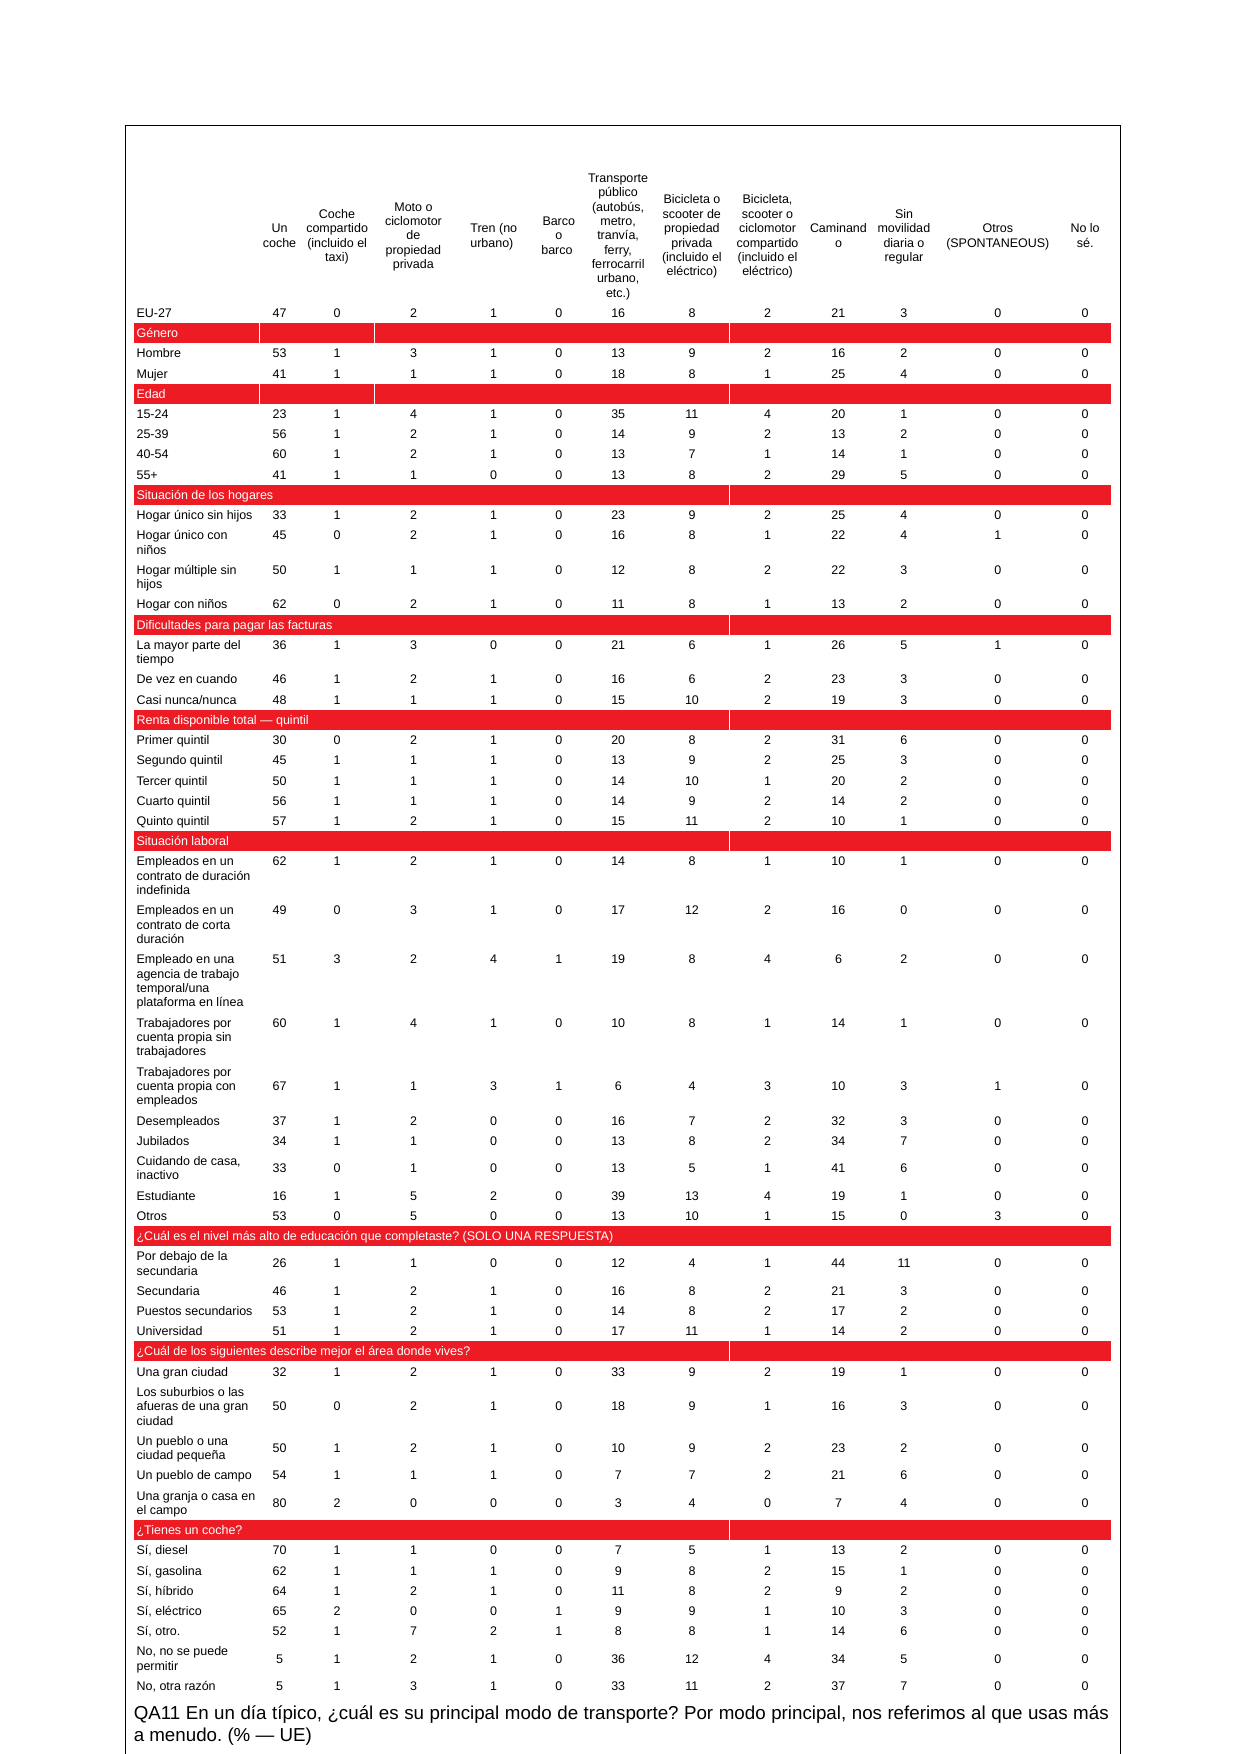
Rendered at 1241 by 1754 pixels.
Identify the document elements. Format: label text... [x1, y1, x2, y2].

table_cell 25 [805, 505, 871, 525]
table_cell 0 [936, 1485, 1059, 1520]
table_cell 2 [730, 1560, 805, 1581]
table_cell 9 [654, 1361, 729, 1382]
table_cell 0 [452, 635, 535, 669]
table_cell 15 [582, 690, 654, 710]
table_cell 0 [452, 1601, 535, 1621]
table_cell 1 [299, 465, 374, 485]
table_cell 16 [582, 1281, 654, 1301]
table_cell Puestos secundarios [134, 1301, 259, 1321]
table_cell 2 [871, 1321, 936, 1341]
table_cell Sí, eléctrico [134, 1601, 259, 1621]
table_cell 3 [375, 343, 452, 363]
table_cell 5 [871, 1641, 936, 1676]
table_cell [582, 615, 654, 635]
table_cell 54 [260, 1465, 299, 1485]
table_cell 13 [582, 1151, 654, 1185]
table_cell 1 [871, 851, 936, 900]
table_cell 0 [1059, 851, 1111, 900]
table_cell 1 [375, 1061, 452, 1110]
table_cell 7 [654, 1110, 729, 1131]
table_cell [299, 384, 374, 404]
table_cell [1059, 1520, 1111, 1540]
table_cell 37 [805, 1676, 871, 1696]
table_cell 0 [535, 1641, 582, 1676]
table_cell 2 [375, 1431, 452, 1465]
table_cell 9 [654, 791, 729, 811]
table_cell 1 [730, 1321, 805, 1341]
table_cell 26 [805, 635, 871, 669]
table_cell Sí, diesel [134, 1540, 259, 1560]
table_cell [582, 323, 654, 343]
table_cell 0 [452, 1131, 535, 1151]
table_cell 20 [582, 730, 654, 750]
table_cell 8 [654, 1281, 729, 1301]
table_cell [730, 485, 805, 505]
table_cell 14 [582, 770, 654, 791]
table_cell 0 [936, 1560, 1059, 1581]
table_cell 0 [1059, 1301, 1111, 1321]
table_cell 51 [260, 949, 299, 1012]
table_header [134, 168, 259, 303]
table_cell 1 [452, 1281, 535, 1301]
table_cell 2 [871, 770, 936, 791]
table_cell [452, 384, 535, 404]
table_cell 0 [1059, 1110, 1111, 1131]
table_cell Otros [134, 1206, 259, 1226]
table_cell 34 [805, 1131, 871, 1151]
table_cell 0 [936, 1281, 1059, 1301]
table_cell 3 [375, 635, 452, 669]
table_cell 8 [654, 1013, 729, 1061]
table_cell [1059, 615, 1111, 635]
table_cell 8 [654, 1131, 729, 1151]
table_cell 8 [582, 1621, 654, 1641]
table_cell 0 [535, 444, 582, 464]
table_cell Casi nunca/nunca [134, 690, 259, 710]
table_cell 1 [452, 404, 535, 424]
table_cell 0 [1059, 560, 1111, 594]
table_cell 14 [805, 1621, 871, 1641]
table_cell 44 [805, 1246, 871, 1281]
table_cell [805, 1520, 871, 1540]
table_cell 9 [654, 424, 729, 444]
table_cell 0 [936, 851, 1059, 900]
table_cell 49 [260, 900, 299, 949]
table_cell 1 [375, 364, 452, 384]
table_cell 0 [936, 1641, 1059, 1676]
table_cell 2 [375, 1641, 452, 1676]
table_cell 4 [654, 1485, 729, 1520]
table_cell Un pueblo o una ciudad pequeña [134, 1431, 259, 1465]
table_cell [871, 1520, 936, 1540]
table_cell 48 [260, 690, 299, 710]
table_cell 2 [871, 594, 936, 614]
table_cell 9 [654, 750, 729, 770]
table_cell 0 [535, 1361, 582, 1382]
table_cell 8 [654, 364, 729, 384]
table_cell 2 [375, 1581, 452, 1601]
table_cell La mayor parte del tiempo [134, 635, 259, 669]
table_cell 2 [375, 424, 452, 444]
table_cell 3 [871, 1281, 936, 1301]
table_cell 0 [535, 1206, 582, 1226]
table_cell 3 [936, 1206, 1059, 1226]
table_cell Los suburbios o las afueras de una gran ciudad [134, 1382, 259, 1431]
table_cell 16 [582, 525, 654, 560]
table_cell 8 [654, 465, 729, 485]
table_cell 2 [730, 669, 805, 689]
table_cell 0 [535, 465, 582, 485]
table_cell 0 [535, 1321, 582, 1341]
table_cell 19 [805, 1185, 871, 1206]
table_cell 1 [375, 791, 452, 811]
table_cell 1 [730, 770, 805, 791]
table_cell [936, 710, 1059, 730]
table_cell 8 [654, 1621, 729, 1641]
table_cell 0 [1059, 1540, 1111, 1560]
table_cell 1 [936, 1061, 1059, 1110]
table_cell 2 [375, 1110, 452, 1131]
table_cell 10 [805, 851, 871, 900]
table_cell 14 [582, 424, 654, 444]
table_cell 32 [260, 1361, 299, 1382]
table_cell 0 [535, 1151, 582, 1185]
table_cell 1 [452, 900, 535, 949]
table_cell 0 [936, 1431, 1059, 1465]
table_cell Dificultades para pagar las facturas [134, 615, 535, 635]
table_cell 1 [871, 1185, 936, 1206]
table_cell Empleados en un contrato de corta duración [134, 900, 259, 949]
table_cell ¿Cuál es el nivel más alto de educación que completaste? (SOLO UNA RESPUESTA) [134, 1226, 805, 1246]
table_cell 40-54 [134, 444, 259, 464]
table_cell 2 [375, 730, 452, 750]
table_cell 0 [1059, 594, 1111, 614]
table_cell 0 [1059, 1382, 1111, 1431]
table_cell [730, 615, 805, 635]
table_cell 20 [805, 404, 871, 424]
table_cell 0 [936, 791, 1059, 811]
table_cell 0 [936, 1465, 1059, 1485]
table_cell 23 [805, 1431, 871, 1465]
table_cell 0 [936, 1321, 1059, 1341]
table_cell 13 [582, 750, 654, 770]
table_cell 0 [1059, 949, 1111, 1012]
table_cell 0 [1059, 900, 1111, 949]
table_cell Renta disponible total — quintil [134, 710, 535, 730]
table_cell 1 [299, 1540, 374, 1560]
table_cell 17 [805, 1301, 871, 1321]
table_cell 1 [452, 364, 535, 384]
table_cell [805, 710, 871, 730]
table_cell 3 [871, 560, 936, 594]
table_cell 2 [730, 1581, 805, 1601]
table_cell Estudiante [134, 1185, 259, 1206]
table_cell 5 [260, 1641, 299, 1676]
table_cell 10 [805, 811, 871, 831]
table_cell 1 [299, 1465, 374, 1485]
table_cell 8 [654, 594, 729, 614]
table_cell 14 [582, 791, 654, 811]
table_cell 45 [260, 750, 299, 770]
table_cell 0 [1059, 1361, 1111, 1382]
table_cell 0 [535, 690, 582, 710]
table_cell 0 [1059, 404, 1111, 424]
table_cell 0 [535, 343, 582, 363]
table_cell 50 [260, 770, 299, 791]
table_cell 1 [375, 1151, 452, 1185]
table_cell 0 [936, 444, 1059, 464]
table_cell 2 [375, 444, 452, 464]
table_cell Primer quintil [134, 730, 259, 750]
table_cell 1 [452, 1361, 535, 1382]
table_cell 0 [535, 1185, 582, 1206]
table_cell 0 [535, 1676, 582, 1696]
table_cell 11 [654, 1321, 729, 1341]
table_cell 1 [871, 1361, 936, 1382]
table_cell 0 [936, 1581, 1059, 1601]
table_cell 9 [654, 1601, 729, 1621]
table_cell 4 [730, 949, 805, 1012]
table_cell 0 [1059, 635, 1111, 669]
table_cell [1059, 384, 1111, 404]
table_cell [654, 615, 729, 635]
table_cell 0 [936, 690, 1059, 710]
table_cell 12 [654, 1641, 729, 1676]
table_cell 0 [452, 1110, 535, 1131]
table_cell 0 [1059, 444, 1111, 464]
table_cell 11 [654, 811, 729, 831]
table_cell [871, 1226, 936, 1246]
table_cell 0 [936, 1361, 1059, 1382]
table_cell 3 [871, 690, 936, 710]
table_cell 1 [299, 560, 374, 594]
table_cell 19 [582, 949, 654, 1012]
table_cell 1 [452, 791, 535, 811]
table_cell 0 [871, 900, 936, 949]
table_cell 0 [936, 505, 1059, 525]
table_cell Segundo quintil [134, 750, 259, 770]
table_cell 2 [730, 690, 805, 710]
table_cell 60 [260, 444, 299, 464]
table_cell 1 [299, 444, 374, 464]
table_cell 1 [299, 635, 374, 669]
table_cell 57 [260, 811, 299, 831]
table_cell 1 [299, 505, 374, 525]
table_cell 1 [299, 1560, 374, 1581]
table_cell 1 [452, 1321, 535, 1341]
table_cell 3 [871, 1382, 936, 1431]
table_cell 7 [375, 1621, 452, 1641]
table_cell 0 [1059, 669, 1111, 689]
table_cell 22 [805, 560, 871, 594]
table_cell [1059, 323, 1111, 343]
table_cell 0 [535, 811, 582, 831]
table_cell 39 [582, 1185, 654, 1206]
table_cell 0 [936, 1540, 1059, 1560]
table_cell 13 [582, 1131, 654, 1151]
table_cell [654, 1520, 729, 1540]
table_cell [654, 323, 729, 343]
table_cell 1 [730, 364, 805, 384]
table_cell 0 [535, 364, 582, 384]
table_cell 13 [582, 1206, 654, 1226]
table_cell 0 [1059, 1676, 1111, 1696]
table_cell 2 [375, 1321, 452, 1341]
table_cell Una granja o casa en el campo [134, 1485, 259, 1520]
table_cell 0 [535, 770, 582, 791]
table_cell 4 [730, 404, 805, 424]
table_cell 0 [936, 1301, 1059, 1321]
table_cell 17 [582, 900, 654, 949]
table_cell 0 [936, 1601, 1059, 1621]
table_cell 50 [260, 1431, 299, 1465]
table_cell 2 [375, 851, 452, 900]
table_cell 1 [730, 444, 805, 464]
table_cell 80 [260, 1485, 299, 1520]
table_cell Sí, otro. [134, 1621, 259, 1641]
table_cell 10 [654, 1206, 729, 1226]
table_cell 1 [730, 1621, 805, 1641]
table_cell 1 [299, 1641, 374, 1676]
table_cell 0 [535, 1431, 582, 1465]
table_cell 0 [936, 669, 1059, 689]
table_cell 1 [375, 1540, 452, 1560]
table_cell 0 [1059, 1281, 1111, 1301]
table_cell 8 [654, 730, 729, 750]
table_cell 1 [299, 669, 374, 689]
table_cell 1 [299, 1013, 374, 1061]
table_cell 4 [871, 505, 936, 525]
table_cell 11 [654, 404, 729, 424]
table_cell 1 [299, 770, 374, 791]
table_cell 10 [654, 690, 729, 710]
table_cell 0 [936, 343, 1059, 363]
table_cell 0 [535, 635, 582, 669]
table_cell 1 [452, 669, 535, 689]
table_cell 1 [936, 635, 1059, 669]
table_cell 70 [260, 1540, 299, 1560]
table_cell 2 [730, 1361, 805, 1382]
table_cell 2 [375, 525, 452, 560]
table_cell 1 [452, 1641, 535, 1676]
table_cell 1 [871, 811, 936, 831]
table_cell 0 [535, 424, 582, 444]
table_cell 33 [582, 1676, 654, 1696]
table_cell 13 [805, 594, 871, 614]
table_cell 2 [871, 949, 936, 1012]
table_cell 1 [299, 1301, 374, 1321]
table_cell 0 [452, 1485, 535, 1520]
table_cell [582, 485, 654, 505]
table_header Un coche [260, 168, 299, 303]
table_cell 0 [535, 594, 582, 614]
table_cell 0 [1059, 525, 1111, 560]
table_cell 15 [805, 1206, 871, 1226]
table_cell 1 [299, 424, 374, 444]
table_cell ¿Tienes un coche? [134, 1520, 535, 1540]
table_cell 5 [260, 1676, 299, 1696]
table_cell 0 [535, 791, 582, 811]
table_cell 1 [452, 750, 535, 770]
table_cell 11 [582, 1581, 654, 1601]
table_cell 2 [452, 1621, 535, 1641]
table_cell 2 [730, 1676, 805, 1696]
table_cell [936, 1520, 1059, 1540]
table_cell 18 [582, 364, 654, 384]
table_cell 0 [936, 424, 1059, 444]
table_cell 21 [805, 1465, 871, 1485]
table_cell 2 [871, 343, 936, 363]
table_cell 0 [535, 1281, 582, 1301]
table_cell 1 [871, 1560, 936, 1581]
table_cell Situación de los hogares [134, 485, 452, 505]
table_cell 0 [1059, 1013, 1111, 1061]
table_cell 8 [654, 1581, 729, 1601]
table_cell 1 [730, 1206, 805, 1226]
table_cell 3 [730, 1061, 805, 1110]
table_cell 19 [805, 690, 871, 710]
table_cell 3 [375, 900, 452, 949]
table_cell 46 [260, 1281, 299, 1301]
table_cell 12 [582, 1246, 654, 1281]
table_cell 1 [535, 949, 582, 1012]
table_cell 56 [260, 791, 299, 811]
table_cell 4 [871, 1485, 936, 1520]
table_cell 4 [654, 1061, 729, 1110]
table_cell [535, 485, 582, 505]
table_cell 7 [582, 1465, 654, 1485]
table_cell 0 [452, 1540, 535, 1560]
table_cell 0 [936, 1382, 1059, 1431]
table_cell 21 [805, 303, 871, 323]
table_cell 0 [535, 1301, 582, 1321]
table_cell 2 [730, 505, 805, 525]
table_cell No, otra razón [134, 1676, 259, 1696]
table_cell 2 [730, 900, 805, 949]
table_cell 2 [730, 791, 805, 811]
table_cell 1 [535, 1601, 582, 1621]
table_cell 0 [1059, 1061, 1111, 1110]
table_cell 0 [535, 851, 582, 900]
table_cell 2 [730, 1110, 805, 1131]
table_cell 2 [375, 1361, 452, 1382]
table_cell 0 [535, 730, 582, 750]
table_cell 0 [936, 1013, 1059, 1061]
table_cell 1 [375, 690, 452, 710]
table_cell 1 [299, 404, 374, 424]
table_cell 0 [535, 404, 582, 424]
table_cell 8 [654, 851, 729, 900]
table_cell 0 [1059, 1621, 1111, 1641]
table_cell 4 [375, 404, 452, 424]
table_cell [730, 323, 805, 343]
table_cell 0 [936, 1151, 1059, 1185]
table_cell [654, 485, 729, 505]
table_cell 0 [1059, 1206, 1111, 1226]
table_cell 25 [805, 750, 871, 770]
table_cell 2 [730, 303, 805, 323]
table_cell 16 [805, 900, 871, 949]
table_cell 4 [730, 1185, 805, 1206]
table_cell 33 [260, 505, 299, 525]
table_cell 53 [260, 1206, 299, 1226]
table_cell 1 [730, 1151, 805, 1185]
table_cell 1 [299, 1361, 374, 1382]
table_cell 62 [260, 594, 299, 614]
table_cell 46 [260, 669, 299, 689]
table_cell 1 [452, 1465, 535, 1485]
table_cell 1 [452, 730, 535, 750]
table_cell 9 [654, 343, 729, 363]
table_cell 15 [805, 1560, 871, 1581]
table_cell 12 [654, 900, 729, 949]
table_cell 0 [1059, 750, 1111, 770]
table_cell 0 [535, 303, 582, 323]
table_cell 0 [1059, 1185, 1111, 1206]
table_cell 2 [299, 1601, 374, 1621]
table_cell [582, 710, 654, 730]
table_cell Hombre [134, 343, 259, 363]
table_header Bicicleta o scooter de propiedad privada (incluido el eléctrico) [654, 168, 729, 303]
table_cell 1 [730, 851, 805, 900]
table_cell 1 [299, 1246, 374, 1281]
table_cell 2 [730, 560, 805, 594]
table_cell 1 [452, 444, 535, 464]
table_cell Jubilados [134, 1131, 259, 1151]
table_cell 16 [260, 1185, 299, 1206]
table_cell 3 [871, 1601, 936, 1621]
table_cell [535, 615, 582, 635]
table_cell [730, 831, 805, 851]
table_cell 0 [936, 730, 1059, 750]
table_cell 0 [936, 770, 1059, 791]
table_cell 1 [452, 343, 535, 363]
table_cell 2 [375, 811, 452, 831]
table_cell 2 [730, 1465, 805, 1485]
table_cell 2 [375, 594, 452, 614]
table_cell 4 [375, 1013, 452, 1061]
table_cell 41 [260, 465, 299, 485]
table_cell 13 [805, 1540, 871, 1560]
table_cell Trabajadores por cuenta propia sin trabajadores [134, 1013, 259, 1061]
table_cell 0 [1059, 1246, 1111, 1281]
table_cell 2 [730, 465, 805, 485]
table_cell Sí, gasolina [134, 1560, 259, 1581]
table_cell 8 [654, 525, 729, 560]
table_cell 6 [582, 1061, 654, 1110]
table_cell 22 [805, 525, 871, 560]
table_cell 60 [260, 1013, 299, 1061]
table_cell 6 [871, 1465, 936, 1485]
table_cell [871, 831, 936, 851]
table_cell 9 [582, 1601, 654, 1621]
table_cell 0 [1059, 465, 1111, 485]
table_cell 0 [936, 1185, 1059, 1206]
table_header Moto o ciclomotor de propiedad privada [375, 168, 452, 303]
table_cell 0 [936, 1246, 1059, 1281]
table_cell 0 [936, 465, 1059, 485]
table_cell 15 [582, 811, 654, 831]
table_cell ¿Cuál de los siguientes describe mejor el área donde vives? [134, 1341, 729, 1361]
table_cell 2 [730, 1431, 805, 1465]
table_cell [452, 485, 535, 505]
table_cell 1 [299, 1110, 374, 1131]
table_cell 1 [730, 1382, 805, 1431]
table_cell [936, 485, 1059, 505]
table_cell No, no se puede permitir [134, 1641, 259, 1676]
table_cell 2 [871, 1581, 936, 1601]
table_cell 0 [1059, 1485, 1111, 1520]
table_cell 0 [936, 750, 1059, 770]
table_cell 0 [1059, 364, 1111, 384]
table_cell [871, 384, 936, 404]
table_cell 1 [299, 1676, 374, 1696]
table_cell 0 [375, 1485, 452, 1520]
table_cell 3 [871, 303, 936, 323]
table_cell 8 [654, 949, 729, 1012]
table_cell [654, 384, 729, 404]
table_cell 16 [582, 303, 654, 323]
table_cell [654, 710, 729, 730]
table_cell 7 [871, 1676, 936, 1696]
table_cell 25 [805, 364, 871, 384]
table_cell [936, 831, 1059, 851]
table_cell 0 [299, 594, 374, 614]
table_cell 1 [452, 811, 535, 831]
table_cell 5 [871, 635, 936, 669]
table_cell 0 [936, 811, 1059, 831]
table_cell 1 [375, 1246, 452, 1281]
table_cell 0 [1059, 1560, 1111, 1581]
table_cell 23 [805, 669, 871, 689]
table_cell 19 [805, 1361, 871, 1382]
table_cell 0 [1059, 791, 1111, 811]
table_cell 3 [871, 750, 936, 770]
table_cell Trabajadores por cuenta propia con empleados [134, 1061, 259, 1110]
table_cell 0 [535, 1013, 582, 1061]
table_cell 2 [375, 1301, 452, 1321]
table_cell 62 [260, 1560, 299, 1581]
table_cell 26 [260, 1246, 299, 1281]
table_cell 1 [299, 1431, 374, 1465]
table_cell 1 [452, 1013, 535, 1061]
table_cell 0 [936, 949, 1059, 1012]
table_cell 0 [452, 1206, 535, 1226]
table_cell 0 [1059, 1321, 1111, 1341]
table_header Caminando [805, 168, 871, 303]
table_cell 1 [299, 690, 374, 710]
table_cell 41 [260, 364, 299, 384]
table_header Bicicleta, scooter o ciclomotor compartido (incluido el eléctrico) [730, 168, 805, 303]
table_cell [535, 1520, 582, 1540]
table_cell 14 [582, 851, 654, 900]
table_cell 56 [260, 424, 299, 444]
table_cell 10 [582, 1431, 654, 1465]
table_cell 2 [730, 811, 805, 831]
table_cell 0 [452, 1151, 535, 1185]
table_cell 0 [535, 900, 582, 949]
table_cell 0 [452, 465, 535, 485]
table_cell [805, 485, 871, 505]
table_cell 0 [1059, 1131, 1111, 1151]
table_cell 1 [730, 1540, 805, 1560]
table_cell 1 [299, 791, 374, 811]
table_cell 1 [871, 444, 936, 464]
table_cell 1 [452, 1581, 535, 1601]
table_cell 0 [936, 900, 1059, 949]
table_cell 13 [805, 424, 871, 444]
table_cell 0 [299, 1206, 374, 1226]
table_cell [375, 323, 452, 343]
table_cell 1 [936, 525, 1059, 560]
table_cell [871, 615, 936, 635]
table_cell 2 [871, 791, 936, 811]
table_cell 8 [654, 560, 729, 594]
table_cell Mujer [134, 364, 259, 384]
table_cell 2 [452, 1185, 535, 1206]
table_cell [1059, 710, 1111, 730]
table_cell 52 [260, 1621, 299, 1641]
table_cell 0 [936, 364, 1059, 384]
table_cell 8 [654, 1301, 729, 1321]
table_cell 2 [730, 1131, 805, 1151]
table_cell 12 [582, 560, 654, 594]
table_cell [871, 485, 936, 505]
table_cell 0 [535, 750, 582, 770]
table_header Coche compartido (incluido el taxi) [299, 168, 374, 303]
table_cell Un pueblo de campo [134, 1465, 259, 1485]
table_cell 33 [582, 1361, 654, 1382]
table_cell 0 [936, 594, 1059, 614]
table_cell 13 [582, 465, 654, 485]
table_cell 9 [582, 1560, 654, 1581]
table_cell [535, 831, 582, 851]
table_cell 0 [299, 1151, 374, 1185]
table_cell 5 [871, 465, 936, 485]
table_cell 3 [452, 1061, 535, 1110]
table_cell 0 [452, 1246, 535, 1281]
table_cell Hogar único con niños [134, 525, 259, 560]
table_cell 7 [871, 1131, 936, 1151]
table_cell 4 [871, 364, 936, 384]
table_cell 2 [871, 1301, 936, 1321]
table_cell 62 [260, 851, 299, 900]
table_cell 1 [452, 594, 535, 614]
table_cell Empleados en un contrato de duración indefinida [134, 851, 259, 900]
table_cell [1059, 831, 1111, 851]
table_cell 6 [871, 730, 936, 750]
table_cell [1059, 1341, 1111, 1361]
table_cell 0 [1059, 343, 1111, 363]
table_cell 7 [582, 1540, 654, 1560]
table_header No lo sé. [1059, 168, 1111, 303]
table_cell 0 [535, 669, 582, 689]
table_cell 1 [375, 560, 452, 594]
table_cell 0 [535, 1382, 582, 1431]
table_cell [582, 384, 654, 404]
table_cell Universidad [134, 1321, 259, 1341]
table_cell 10 [654, 770, 729, 791]
table_cell [260, 384, 299, 404]
table_cell 1 [299, 1131, 374, 1151]
table_cell 0 [535, 1581, 582, 1601]
table_header Transporte público (autobús, metro, tranvía, ferry, ferrocarril urbano, etc.) [582, 168, 654, 303]
table_cell 6 [805, 949, 871, 1012]
table_cell 31 [805, 730, 871, 750]
table_cell 3 [871, 669, 936, 689]
table_cell Secundaria [134, 1281, 259, 1301]
table_cell 7 [654, 1465, 729, 1485]
table_cell Quinto quintil [134, 811, 259, 831]
table_cell 0 [535, 560, 582, 594]
table_cell 67 [260, 1061, 299, 1110]
table_cell 1 [730, 635, 805, 669]
table_cell 11 [582, 594, 654, 614]
table_cell 9 [654, 1431, 729, 1465]
table_cell 2 [730, 424, 805, 444]
table_cell 0 [299, 900, 374, 949]
table_cell 14 [805, 1321, 871, 1341]
table_cell [805, 384, 871, 404]
table_cell 1 [730, 594, 805, 614]
table_cell 0 [375, 1601, 452, 1621]
table_cell 10 [582, 1013, 654, 1061]
table_cell 2 [730, 343, 805, 363]
table_cell [730, 384, 805, 404]
table_cell 1 [299, 1581, 374, 1601]
table_cell 0 [936, 1676, 1059, 1696]
table_cell 1 [452, 1431, 535, 1465]
table_cell [805, 1341, 871, 1361]
table_cell 0 [299, 1382, 374, 1431]
table_cell 3 [375, 1676, 452, 1696]
table_cell 1 [452, 690, 535, 710]
table_cell 0 [1059, 730, 1111, 750]
table_cell [535, 384, 582, 404]
table_cell 1 [730, 1013, 805, 1061]
table_cell 0 [535, 1485, 582, 1520]
table_cell 0 [299, 730, 374, 750]
table_cell 2 [730, 1281, 805, 1301]
table_cell 2 [730, 750, 805, 770]
table_cell [936, 384, 1059, 404]
table_cell 36 [582, 1641, 654, 1676]
table_cell 1 [375, 750, 452, 770]
table_cell 0 [730, 1485, 805, 1520]
table_cell 21 [805, 1281, 871, 1301]
table_cell 6 [871, 1151, 936, 1185]
table_cell [375, 384, 452, 404]
table_cell 11 [871, 1246, 936, 1281]
table_cell 1 [452, 560, 535, 594]
table_cell [582, 1520, 654, 1540]
table_cell 1 [452, 525, 535, 560]
table_cell 30 [260, 730, 299, 750]
table_header Sin movilidad diaria o regular [871, 168, 936, 303]
table_cell 23 [260, 404, 299, 424]
table_cell [535, 710, 582, 730]
table_cell [936, 323, 1059, 343]
table_cell 25-39 [134, 424, 259, 444]
table_cell 16 [805, 343, 871, 363]
table_cell 1 [375, 1465, 452, 1485]
table_header Otros (SPONTANEOUS) [936, 168, 1059, 303]
table_cell 0 [1059, 505, 1111, 525]
table_cell 0 [1059, 424, 1111, 444]
table_cell 34 [260, 1131, 299, 1151]
table_cell 1 [299, 1321, 374, 1341]
table_cell [871, 323, 936, 343]
table_cell [805, 323, 871, 343]
table_cell 3 [871, 1061, 936, 1110]
table_cell 1 [730, 525, 805, 560]
table_cell 1 [299, 1281, 374, 1301]
table_cell 2 [871, 424, 936, 444]
table_cell 45 [260, 525, 299, 560]
table_cell 36 [260, 635, 299, 669]
table_cell 1 [730, 1246, 805, 1281]
table_cell 0 [936, 1110, 1059, 1131]
table_cell [805, 1226, 871, 1246]
text QA11 En un día típico, ¿cuál es su principal modo de transporte? Por modo principal, nos referimos al que usas más a menudo. (% — UE) [133, 1702, 1111, 1745]
table_cell 0 [535, 1246, 582, 1281]
table_cell 51 [260, 1321, 299, 1341]
table_cell 0 [1059, 1431, 1111, 1465]
table_cell 10 [805, 1601, 871, 1621]
table_cell 1 [375, 1131, 452, 1151]
table_cell 18 [582, 1382, 654, 1431]
table_cell 0 [1059, 1601, 1111, 1621]
table_cell 8 [654, 303, 729, 323]
table_cell [730, 1520, 805, 1540]
table_cell 0 [1059, 1641, 1111, 1676]
table_cell [730, 1341, 805, 1361]
table_cell 0 [1059, 1581, 1111, 1601]
table_cell [936, 1341, 1059, 1361]
table_header Tren (no urbano) [452, 168, 535, 303]
table_cell 29 [805, 465, 871, 485]
table_cell 34 [805, 1641, 871, 1676]
table_cell 0 [936, 1131, 1059, 1151]
table_cell 9 [805, 1581, 871, 1601]
table_cell 20 [805, 770, 871, 791]
table_cell 1 [299, 364, 374, 384]
table_cell [936, 615, 1059, 635]
table_cell 37 [260, 1110, 299, 1131]
table_cell 0 [299, 303, 374, 323]
table_cell 5 [654, 1540, 729, 1560]
table_cell 0 [871, 1206, 936, 1226]
table_cell 0 [1059, 811, 1111, 831]
table_cell De vez en cuando [134, 669, 259, 689]
table_cell [730, 710, 805, 730]
table_cell 0 [936, 1621, 1059, 1641]
table_cell 0 [1059, 303, 1111, 323]
table_cell 1 [452, 1676, 535, 1696]
table_cell 2 [375, 303, 452, 323]
table_cell Hogar único sin hijos [134, 505, 259, 525]
table_cell 0 [535, 1540, 582, 1560]
table_cell Género [134, 323, 259, 343]
table_cell 14 [805, 791, 871, 811]
table_cell 3 [871, 1110, 936, 1131]
table_cell 1 [452, 1301, 535, 1321]
table_cell [260, 323, 299, 343]
table_cell 4 [730, 1641, 805, 1676]
table_cell 50 [260, 560, 299, 594]
table_cell 32 [805, 1110, 871, 1131]
table_cell 4 [452, 949, 535, 1012]
table_cell 2 [299, 1485, 374, 1520]
table_cell 1 [375, 770, 452, 791]
table_cell 2 [871, 1540, 936, 1560]
table_cell 35 [582, 404, 654, 424]
table_cell 0 [535, 1560, 582, 1581]
table_cell Edad [134, 384, 259, 404]
table_cell Una gran ciudad [134, 1361, 259, 1382]
table_cell 5 [375, 1185, 452, 1206]
table_cell Hogar múltiple sin hijos [134, 560, 259, 594]
table_cell 16 [582, 669, 654, 689]
table_cell 64 [260, 1581, 299, 1601]
table_cell 5 [654, 1151, 729, 1185]
table_cell 13 [582, 343, 654, 363]
table_cell 1 [871, 404, 936, 424]
table_cell 0 [535, 1110, 582, 1131]
table_cell 1 [871, 1013, 936, 1061]
table_cell 6 [654, 669, 729, 689]
table_cell Hogar con niños [134, 594, 259, 614]
table_cell 1 [299, 811, 374, 831]
table_cell 0 [535, 505, 582, 525]
table_cell [936, 1226, 1059, 1246]
table_cell 5 [375, 1206, 452, 1226]
table_cell 1 [452, 303, 535, 323]
table_cell Situación laboral [134, 831, 535, 851]
table_cell [535, 323, 582, 343]
table_cell 2 [871, 1431, 936, 1465]
table_cell Por debajo de la secundaria [134, 1246, 259, 1281]
table_cell 0 [1059, 690, 1111, 710]
table_cell Empleado en una agencia de trabajo temporal/una plataforma en línea [134, 949, 259, 1012]
table_cell 9 [654, 1382, 729, 1431]
table_cell 2 [375, 1281, 452, 1301]
table_cell 65 [260, 1601, 299, 1621]
table_cell 1 [299, 851, 374, 900]
table_cell 15-24 [134, 404, 259, 424]
table_cell 1 [535, 1621, 582, 1641]
table_cell 1 [452, 424, 535, 444]
table_cell 1 [452, 770, 535, 791]
table_cell 0 [1059, 770, 1111, 791]
table_cell 0 [1059, 1465, 1111, 1485]
table_cell [871, 1341, 936, 1361]
table_cell 41 [805, 1151, 871, 1185]
table_cell 23 [582, 505, 654, 525]
table_cell Desempleados [134, 1110, 259, 1131]
table_cell 14 [582, 1301, 654, 1321]
table_cell 17 [582, 1321, 654, 1341]
table_cell 1 [452, 505, 535, 525]
table_cell [805, 831, 871, 851]
table_cell 1 [452, 1560, 535, 1581]
table_cell 4 [871, 525, 936, 560]
table_cell 2 [375, 669, 452, 689]
table_cell 10 [805, 1061, 871, 1110]
table_cell 13 [654, 1185, 729, 1206]
table_cell 1 [299, 1185, 374, 1206]
table_cell 3 [582, 1485, 654, 1520]
table_cell 2 [375, 1382, 452, 1431]
table_cell [452, 323, 535, 343]
table_cell 16 [805, 1382, 871, 1431]
table_cell Tercer quintil [134, 770, 259, 791]
table_cell 6 [654, 635, 729, 669]
table_cell 0 [936, 404, 1059, 424]
table_cell 14 [805, 1013, 871, 1061]
table_cell [1059, 485, 1111, 505]
table_cell 2 [375, 949, 452, 1012]
table_cell 1 [299, 1061, 374, 1110]
table_cell 1 [535, 1061, 582, 1110]
table_cell Sí, híbrido [134, 1581, 259, 1601]
table_cell 0 [535, 1131, 582, 1151]
table_cell 0 [535, 525, 582, 560]
table_cell 7 [805, 1485, 871, 1520]
table_cell Cuarto quintil [134, 791, 259, 811]
table_cell 4 [654, 1246, 729, 1281]
table_cell 13 [582, 444, 654, 464]
table_cell 0 [936, 560, 1059, 594]
table_cell 6 [871, 1621, 936, 1641]
table_cell 1 [452, 851, 535, 900]
table_cell 0 [299, 525, 374, 560]
table_cell 11 [654, 1676, 729, 1696]
table_cell [871, 710, 936, 730]
table_cell [299, 323, 374, 343]
table_cell Cuidando de casa, inactivo [134, 1151, 259, 1185]
table_cell [1059, 1226, 1111, 1246]
table_cell 8 [654, 1560, 729, 1581]
table_cell 9 [654, 505, 729, 525]
table_cell 33 [260, 1151, 299, 1185]
table_cell 2 [730, 730, 805, 750]
table_cell 16 [582, 1110, 654, 1131]
table_cell [805, 615, 871, 635]
table_cell 1 [299, 343, 374, 363]
table_cell 50 [260, 1382, 299, 1431]
table_cell EU-27 [134, 303, 259, 323]
table_cell 2 [375, 505, 452, 525]
table_cell 0 [535, 1465, 582, 1485]
table_cell 1 [375, 1560, 452, 1581]
table_cell 0 [936, 303, 1059, 323]
table_cell 1 [299, 1621, 374, 1641]
table_cell [654, 831, 729, 851]
table_cell 7 [654, 444, 729, 464]
table_cell 14 [805, 444, 871, 464]
table_cell 21 [582, 635, 654, 669]
table_cell 0 [1059, 1151, 1111, 1185]
table_cell [582, 831, 654, 851]
table_cell 47 [260, 303, 299, 323]
table_cell 1 [375, 465, 452, 485]
table_cell 3 [299, 949, 374, 1012]
table_header Barco o barco [535, 168, 582, 303]
table_cell 1 [452, 1382, 535, 1431]
table_cell 1 [299, 750, 374, 770]
table_cell 53 [260, 1301, 299, 1321]
table_cell 53 [260, 343, 299, 363]
table_cell 2 [730, 1301, 805, 1321]
table_cell 1 [730, 1601, 805, 1621]
table_cell 55+ [134, 465, 259, 485]
